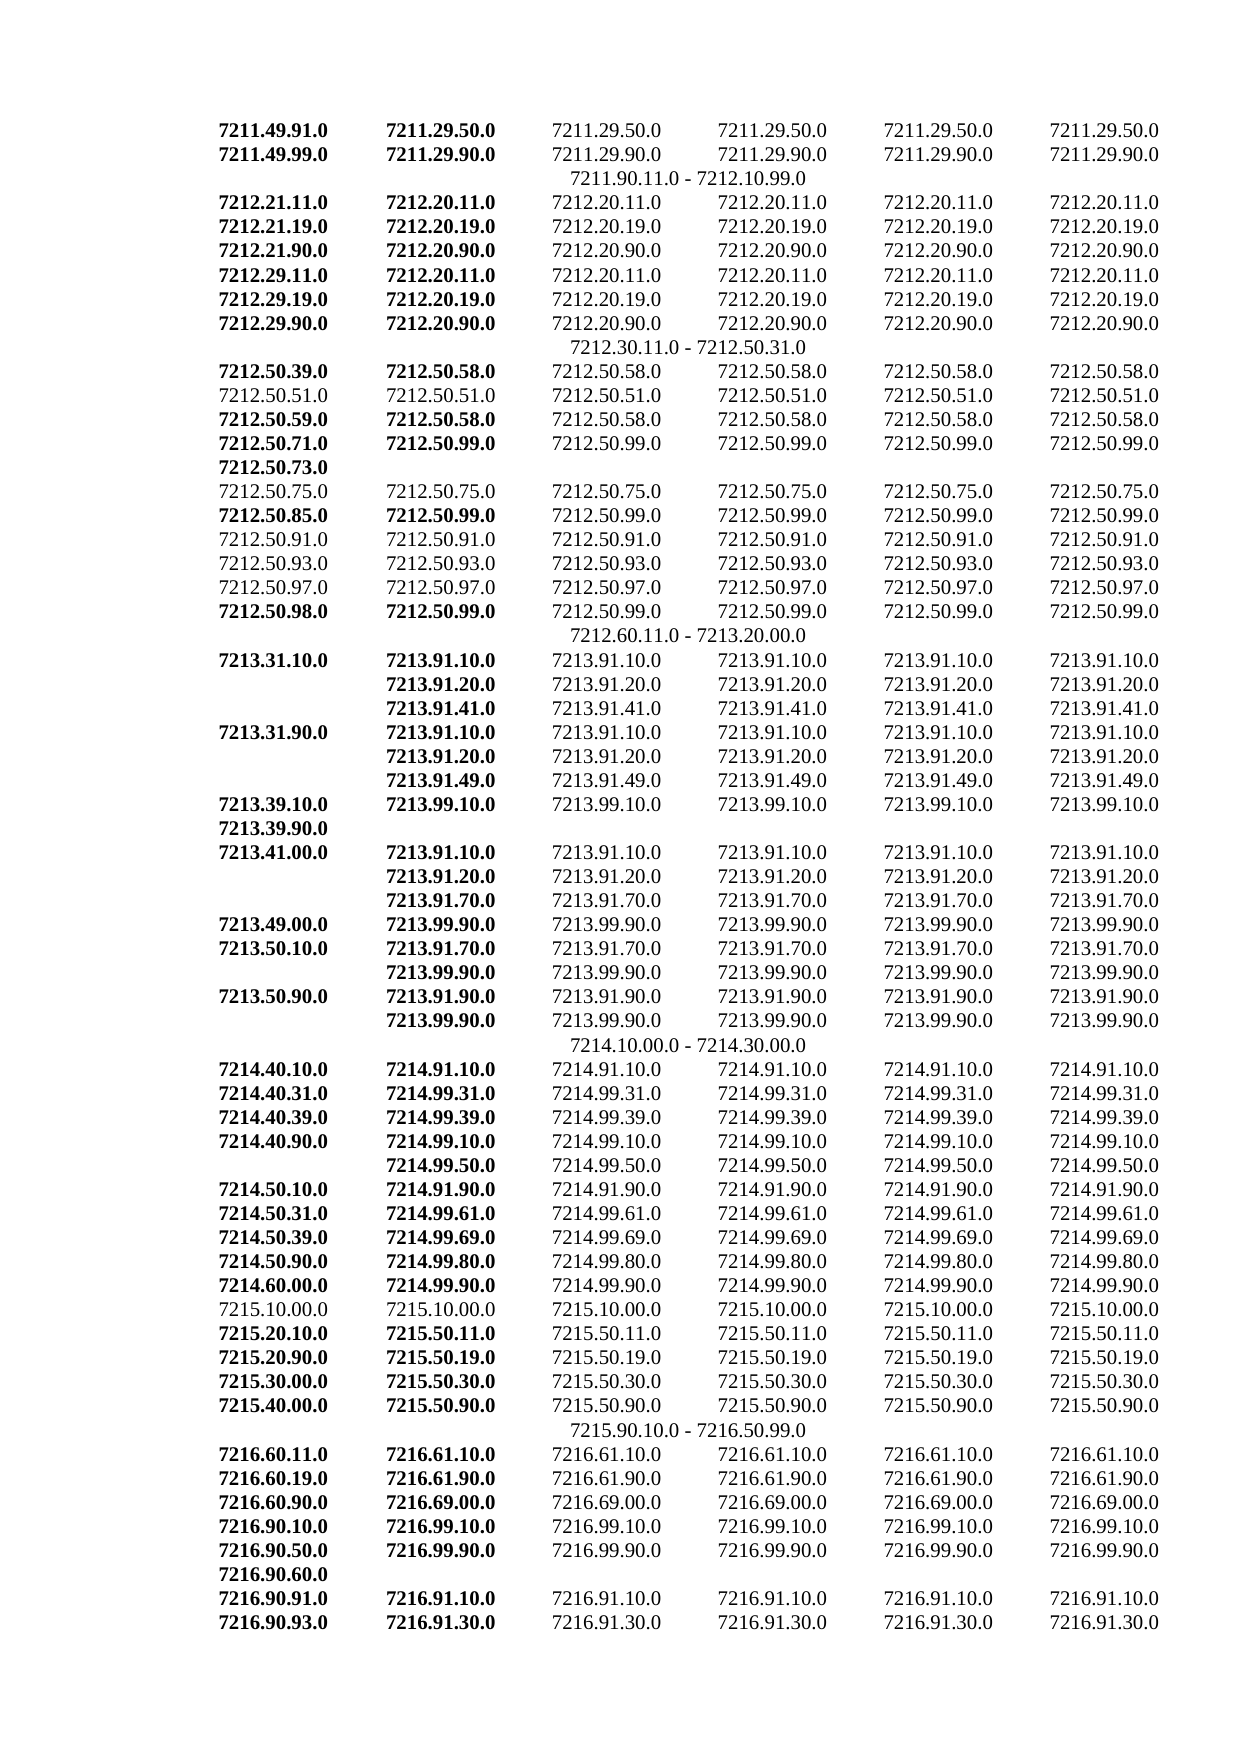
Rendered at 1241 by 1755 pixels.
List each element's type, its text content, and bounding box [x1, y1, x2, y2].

table_cell 7215.40.00.0 [189, 1394, 357, 1417]
table_cell [358, 455, 523, 479]
table_cell 7216.99.10.0 [855, 1514, 1021, 1538]
table_cell 7212.20.90.0 [1021, 311, 1187, 335]
table_cell 7212.50.91.0 [1021, 527, 1187, 551]
table_cell 7212.50.58.0 [523, 407, 689, 431]
table_cell 7213.99.90.0 [358, 960, 523, 984]
table_cell 7212.50.93.0 [358, 551, 523, 575]
table_cell 7213.99.10.0 [1021, 792, 1187, 816]
table_cell [1021, 1562, 1187, 1586]
table_cell 7212.50.99.0 [855, 599, 1021, 623]
table_cell 7213.91.49.0 [855, 768, 1021, 792]
table_cell [1021, 816, 1187, 840]
table_cell 7213.91.10.0 [1021, 648, 1187, 672]
table_cell 7214.50.10.0 [189, 1177, 357, 1201]
table_cell 7216.91.10.0 [358, 1586, 523, 1610]
table_cell 7212.20.90.0 [358, 311, 523, 335]
table_cell 7213.91.10.0 [523, 840, 689, 864]
table_cell [189, 960, 357, 984]
table_cell 7214.50.39.0 [189, 1225, 357, 1249]
table_cell 7215.50.90.0 [358, 1394, 523, 1417]
table_cell 7213.91.41.0 [689, 696, 855, 720]
table_cell 7213.91.20.0 [855, 744, 1021, 768]
table_cell 7216.69.00.0 [1021, 1490, 1187, 1514]
table_cell 7212.50.93.0 [855, 551, 1021, 575]
table_cell [189, 1153, 357, 1177]
table_cell 7212.20.11.0 [358, 263, 523, 287]
table_cell 7216.69.00.0 [689, 1490, 855, 1514]
table_cell 7212.50.91.0 [523, 527, 689, 551]
table_cell 7211.29.90.0 [523, 142, 689, 166]
table_cell 7213.91.49.0 [358, 768, 523, 792]
table_cell 7212.50.58.0 [689, 359, 855, 383]
table_cell 7213.91.70.0 [1021, 936, 1187, 960]
table_cell 7214.99.10.0 [358, 1129, 523, 1153]
table_cell 7215.50.30.0 [523, 1369, 689, 1393]
table_cell 7212.50.51.0 [358, 383, 523, 407]
table_cell [855, 816, 1021, 840]
table_cell 7211.29.90.0 [689, 142, 855, 166]
table_cell [1021, 455, 1187, 479]
table_cell 7215.50.19.0 [523, 1345, 689, 1369]
table_cell 7215.50.11.0 [855, 1321, 1021, 1345]
table_cell 7214.91.90.0 [523, 1177, 689, 1201]
table_cell 7214.99.31.0 [689, 1081, 855, 1105]
table_cell 7212.20.11.0 [523, 190, 689, 214]
table_cell 7214.99.31.0 [523, 1081, 689, 1105]
table_cell [358, 1562, 523, 1586]
table_cell 7213.91.20.0 [358, 744, 523, 768]
table_cell 7212.50.99.0 [689, 431, 855, 455]
table_cell 7213.99.90.0 [1021, 960, 1187, 984]
table_cell 7212.20.11.0 [855, 190, 1021, 214]
table_cell 7213.91.20.0 [523, 672, 689, 696]
table_cell 7216.61.90.0 [358, 1466, 523, 1490]
table_cell 7213.99.90.0 [689, 960, 855, 984]
table_cell 7212.50.99.0 [523, 503, 689, 527]
table_cell 7213.39.10.0 [189, 792, 357, 816]
table_cell 7216.61.90.0 [1021, 1466, 1187, 1490]
table_cell 7212.50.75.0 [523, 479, 689, 503]
table_cell [689, 455, 855, 479]
table_cell 7216.99.10.0 [523, 1514, 689, 1538]
table_cell 7213.99.90.0 [523, 912, 689, 936]
table_cell 7212.50.93.0 [523, 551, 689, 575]
table_cell 7212.20.90.0 [1021, 239, 1187, 262]
table_cell 7213.91.20.0 [689, 744, 855, 768]
table_cell 7215.10.00.0 [189, 1297, 357, 1321]
table_cell 7213.41.00.0 [189, 840, 357, 864]
table_cell 7211.49.99.0 [189, 142, 357, 166]
table_cell 7212.20.19.0 [523, 287, 689, 311]
table_cell 7212.50.99.0 [358, 431, 523, 455]
table_cell 7216.99.10.0 [358, 1514, 523, 1538]
table_cell 7213.99.90.0 [523, 960, 689, 984]
table_cell 7212.29.19.0 [189, 287, 357, 311]
table_cell 7212.20.11.0 [1021, 263, 1187, 287]
table_cell 7214.40.31.0 [189, 1081, 357, 1105]
table_cell 7215.50.30.0 [855, 1369, 1021, 1393]
table_cell 7213.99.10.0 [689, 792, 855, 816]
table_cell 7213.91.20.0 [358, 864, 523, 888]
table_cell 7212.20.19.0 [523, 214, 689, 238]
table_cell 7214.99.61.0 [358, 1201, 523, 1225]
table_cell 7213.39.90.0 [189, 816, 357, 840]
table_cell 7216.69.00.0 [358, 1490, 523, 1514]
table_cell 7214.99.69.0 [689, 1225, 855, 1249]
table_cell 7211.29.50.0 [689, 118, 855, 142]
table_cell 7216.61.10.0 [689, 1442, 855, 1466]
table_cell 7216.60.19.0 [189, 1466, 357, 1490]
table_cell 7213.91.10.0 [689, 840, 855, 864]
table_cell 7212.20.90.0 [358, 239, 523, 262]
table_cell 7212.50.97.0 [689, 575, 855, 599]
table_cell 7215.50.19.0 [358, 1345, 523, 1369]
table_cell 7214.99.80.0 [855, 1249, 1021, 1273]
table_cell 7213.91.10.0 [523, 720, 689, 744]
table_cell 7215.10.00.0 [855, 1297, 1021, 1321]
table_cell 7213.91.10.0 [855, 720, 1021, 744]
table_cell 7213.99.90.0 [855, 912, 1021, 936]
table_cell 7216.60.11.0 [189, 1442, 357, 1466]
table_cell 7215.50.11.0 [1021, 1321, 1187, 1345]
table_cell 7216.91.10.0 [855, 1586, 1021, 1610]
table_cell 7214.91.10.0 [855, 1057, 1021, 1081]
table_cell 7212.50.97.0 [189, 575, 357, 599]
table_cell 7212.50.39.0 [189, 359, 357, 383]
table_cell 7212.20.19.0 [855, 287, 1021, 311]
table_cell 7214.91.10.0 [523, 1057, 689, 1081]
table_cell 7212.50.58.0 [1021, 407, 1187, 431]
table_cell 7214.99.10.0 [523, 1129, 689, 1153]
table_cell 7212.50.97.0 [855, 575, 1021, 599]
table_cell 7212.50.97.0 [523, 575, 689, 599]
table_cell 7213.91.49.0 [689, 768, 855, 792]
table_cell 7213.99.10.0 [855, 792, 1021, 816]
table_cell 7216.91.10.0 [689, 1586, 855, 1610]
table_cell 7212.50.99.0 [1021, 431, 1187, 455]
table_cell 7214.99.50.0 [1021, 1153, 1187, 1177]
table_cell [189, 888, 357, 912]
table_cell 7212.50.97.0 [1021, 575, 1187, 599]
table_cell 7213.91.10.0 [855, 840, 1021, 864]
table_cell 7213.91.10.0 [358, 720, 523, 744]
table_cell 7212.50.51.0 [855, 383, 1021, 407]
table_cell 7214.50.31.0 [189, 1201, 357, 1225]
table_cell 7212.30.11.0 - 7212.50.31.0 [189, 335, 1187, 359]
table_cell 7216.90.60.0 [189, 1562, 357, 1586]
table_cell 7211.29.50.0 [358, 118, 523, 142]
table_cell 7211.29.50.0 [855, 118, 1021, 142]
table_cell 7214.99.50.0 [689, 1153, 855, 1177]
table_cell 7212.50.99.0 [855, 431, 1021, 455]
table_cell 7215.50.19.0 [855, 1345, 1021, 1369]
table_cell 7212.21.19.0 [189, 214, 357, 238]
table_cell 7212.50.99.0 [1021, 503, 1187, 527]
table_cell [523, 455, 689, 479]
table_cell 7213.91.10.0 [689, 648, 855, 672]
table_cell 7214.91.90.0 [1021, 1177, 1187, 1201]
table_cell 7214.99.39.0 [1021, 1105, 1187, 1129]
table_cell 7213.49.00.0 [189, 912, 357, 936]
table_cell 7212.50.99.0 [855, 503, 1021, 527]
table_cell 7212.20.11.0 [689, 263, 855, 287]
table_cell 7212.60.11.0 - 7213.20.00.0 [189, 624, 1187, 647]
table_cell 7212.50.99.0 [689, 599, 855, 623]
table_cell 7212.50.51.0 [523, 383, 689, 407]
table_cell [189, 864, 357, 888]
table_cell 7214.99.80.0 [1021, 1249, 1187, 1273]
table_cell 7212.20.19.0 [358, 214, 523, 238]
table_cell 7212.50.99.0 [358, 503, 523, 527]
table_cell 7214.99.80.0 [523, 1249, 689, 1273]
table_cell 7213.91.20.0 [855, 864, 1021, 888]
table_cell 7214.99.10.0 [855, 1129, 1021, 1153]
table_cell 7212.50.51.0 [689, 383, 855, 407]
table_cell 7216.91.30.0 [689, 1610, 855, 1634]
table_cell 7212.50.91.0 [189, 527, 357, 551]
table_cell 7214.40.90.0 [189, 1129, 357, 1153]
table_cell 7214.50.90.0 [189, 1249, 357, 1273]
table_cell 7215.50.90.0 [689, 1394, 855, 1417]
table_cell 7215.50.11.0 [523, 1321, 689, 1345]
table_cell 7214.99.50.0 [523, 1153, 689, 1177]
table_cell 7213.91.10.0 [1021, 840, 1187, 864]
table_cell [689, 816, 855, 840]
table_cell 7213.91.49.0 [1021, 768, 1187, 792]
table_cell 7212.50.93.0 [189, 551, 357, 575]
table_cell 7211.29.90.0 [358, 142, 523, 166]
table_cell 7212.50.98.0 [189, 599, 357, 623]
table_cell 7216.99.10.0 [689, 1514, 855, 1538]
table_cell [855, 455, 1021, 479]
table_cell 7212.50.58.0 [855, 359, 1021, 383]
table_cell 7212.20.19.0 [1021, 287, 1187, 311]
table_cell 7215.50.90.0 [855, 1394, 1021, 1417]
table_cell 7212.20.90.0 [523, 311, 689, 335]
table_cell 7213.91.20.0 [523, 864, 689, 888]
table_cell 7212.50.58.0 [689, 407, 855, 431]
table_cell 7211.29.90.0 [1021, 142, 1187, 166]
table_cell 7216.61.90.0 [523, 1466, 689, 1490]
table_cell 7214.99.31.0 [855, 1081, 1021, 1105]
table_cell 7214.99.61.0 [1021, 1201, 1187, 1225]
table_cell 7213.91.20.0 [855, 672, 1021, 696]
table_cell 7214.99.90.0 [523, 1273, 689, 1297]
table_cell 7212.20.19.0 [1021, 214, 1187, 238]
table_cell 7213.99.90.0 [1021, 1009, 1187, 1032]
table_cell 7216.91.30.0 [1021, 1610, 1187, 1634]
table_cell 7213.99.90.0 [358, 912, 523, 936]
table_cell 7212.50.99.0 [523, 599, 689, 623]
table_cell [689, 1562, 855, 1586]
table_cell 7213.99.90.0 [855, 960, 1021, 984]
table_cell 7212.50.93.0 [1021, 551, 1187, 575]
table_cell 7212.21.11.0 [189, 190, 357, 214]
table_cell 7211.29.50.0 [1021, 118, 1187, 142]
table_cell 7213.91.49.0 [523, 768, 689, 792]
table_cell 7212.50.93.0 [689, 551, 855, 575]
table_cell 7212.50.73.0 [189, 455, 357, 479]
table_cell 7213.91.10.0 [358, 840, 523, 864]
table_cell 7213.91.70.0 [855, 888, 1021, 912]
table_cell 7213.91.10.0 [358, 648, 523, 672]
table_cell [523, 816, 689, 840]
table_cell 7216.91.30.0 [855, 1610, 1021, 1634]
table_cell 7213.91.20.0 [1021, 744, 1187, 768]
table_cell 7212.20.90.0 [855, 311, 1021, 335]
table_cell 7216.99.10.0 [1021, 1514, 1187, 1538]
table_cell 7214.99.50.0 [358, 1153, 523, 1177]
table_cell 7212.20.90.0 [523, 239, 689, 262]
table_cell 7213.31.90.0 [189, 720, 357, 744]
table_cell 7216.99.90.0 [523, 1538, 689, 1562]
table_cell 7216.91.30.0 [358, 1610, 523, 1634]
table_cell 7213.91.90.0 [855, 984, 1021, 1008]
table_cell 7212.29.90.0 [189, 311, 357, 335]
table_cell 7214.91.90.0 [358, 1177, 523, 1201]
table_cell 7214.99.90.0 [855, 1273, 1021, 1297]
table_cell 7212.20.11.0 [855, 263, 1021, 287]
table_cell 7214.99.90.0 [358, 1273, 523, 1297]
table_cell 7214.99.61.0 [523, 1201, 689, 1225]
table_cell 7215.50.19.0 [1021, 1345, 1187, 1369]
table_cell 7215.30.00.0 [189, 1369, 357, 1393]
table_cell 7212.50.91.0 [689, 527, 855, 551]
table_cell 7213.91.41.0 [358, 696, 523, 720]
table_cell 7213.99.90.0 [523, 1009, 689, 1032]
table_cell 7212.50.51.0 [189, 383, 357, 407]
table_cell 7213.50.90.0 [189, 984, 357, 1008]
table_cell 7216.61.10.0 [1021, 1442, 1187, 1466]
table_cell 7215.50.30.0 [689, 1369, 855, 1393]
table_cell 7213.91.70.0 [358, 888, 523, 912]
table_cell 7212.50.99.0 [523, 431, 689, 455]
table_cell 7212.20.11.0 [358, 190, 523, 214]
table_cell 7216.99.90.0 [855, 1538, 1021, 1562]
table_cell 7214.99.69.0 [855, 1225, 1021, 1249]
table_cell 7216.99.90.0 [1021, 1538, 1187, 1562]
table_cell 7214.99.50.0 [855, 1153, 1021, 1177]
table_cell 7212.50.71.0 [189, 431, 357, 455]
table_cell 7216.61.10.0 [358, 1442, 523, 1466]
table_cell 7213.91.90.0 [1021, 984, 1187, 1008]
table_cell 7213.91.20.0 [689, 864, 855, 888]
table_cell 7213.91.41.0 [855, 696, 1021, 720]
table_cell 7212.50.58.0 [358, 407, 523, 431]
table_cell 7216.91.30.0 [523, 1610, 689, 1634]
table_cell 7215.50.90.0 [1021, 1394, 1187, 1417]
table_cell 7216.61.10.0 [855, 1442, 1021, 1466]
table_cell 7212.50.59.0 [189, 407, 357, 431]
table_cell 7214.99.31.0 [1021, 1081, 1187, 1105]
table_cell 7214.99.69.0 [358, 1225, 523, 1249]
table_cell 7214.10.00.0 - 7214.30.00.0 [189, 1033, 1187, 1057]
table_cell 7214.91.90.0 [689, 1177, 855, 1201]
table_cell 7213.91.41.0 [1021, 696, 1187, 720]
table_cell 7216.90.10.0 [189, 1514, 357, 1538]
table_cell 7213.91.70.0 [523, 888, 689, 912]
table_cell 7212.50.58.0 [855, 407, 1021, 431]
table_cell 7212.50.58.0 [523, 359, 689, 383]
table_cell 7212.50.99.0 [1021, 599, 1187, 623]
table_cell 7213.91.20.0 [689, 672, 855, 696]
table_cell 7215.50.11.0 [689, 1321, 855, 1345]
table_cell 7212.50.75.0 [358, 479, 523, 503]
table_cell 7214.99.10.0 [1021, 1129, 1187, 1153]
table_cell 7215.50.11.0 [358, 1321, 523, 1345]
table_cell 7214.40.39.0 [189, 1105, 357, 1129]
table_cell 7216.90.50.0 [189, 1538, 357, 1562]
table_cell 7214.99.61.0 [855, 1201, 1021, 1225]
table_cell 7214.99.39.0 [689, 1105, 855, 1129]
table_cell 7212.29.11.0 [189, 263, 357, 287]
table_cell 7215.10.00.0 [1021, 1297, 1187, 1321]
table_cell 7213.91.41.0 [523, 696, 689, 720]
table_cell 7211.29.50.0 [523, 118, 689, 142]
table_cell 7216.91.10.0 [523, 1586, 689, 1610]
table_cell 7216.61.90.0 [855, 1466, 1021, 1490]
table_cell 7212.50.91.0 [358, 527, 523, 551]
table_cell 7212.50.75.0 [689, 479, 855, 503]
table_cell 7212.20.19.0 [689, 214, 855, 238]
table_cell 7215.50.19.0 [689, 1345, 855, 1369]
table_cell 7215.20.90.0 [189, 1345, 357, 1369]
table_cell 7214.99.39.0 [855, 1105, 1021, 1129]
table_cell 7214.99.90.0 [1021, 1273, 1187, 1297]
table_cell 7213.91.90.0 [523, 984, 689, 1008]
table_cell 7212.21.90.0 [189, 239, 357, 262]
table_cell 7212.50.75.0 [1021, 479, 1187, 503]
table_cell 7216.90.91.0 [189, 1586, 357, 1610]
table_cell 7213.91.70.0 [1021, 888, 1187, 912]
table_cell [189, 672, 357, 696]
table_cell 7214.99.10.0 [689, 1129, 855, 1153]
table_cell 7212.50.97.0 [358, 575, 523, 599]
table_cell 7213.99.10.0 [523, 792, 689, 816]
table_cell 7211.90.11.0 - 7212.10.99.0 [189, 166, 1187, 190]
table_cell 7213.91.90.0 [358, 984, 523, 1008]
table_cell 7213.91.20.0 [358, 672, 523, 696]
table_cell 7213.91.70.0 [689, 936, 855, 960]
table_cell 7212.50.91.0 [855, 527, 1021, 551]
table_cell 7213.91.70.0 [855, 936, 1021, 960]
table_cell 7213.99.90.0 [689, 912, 855, 936]
table_cell 7213.91.10.0 [523, 648, 689, 672]
table_cell 7216.61.90.0 [689, 1466, 855, 1490]
table_cell 7214.99.31.0 [358, 1081, 523, 1105]
table_cell 7212.20.90.0 [855, 239, 1021, 262]
table_cell 7214.99.80.0 [689, 1249, 855, 1273]
table_cell 7215.20.10.0 [189, 1321, 357, 1345]
table_cell 7212.20.90.0 [689, 311, 855, 335]
table_cell 7214.99.69.0 [523, 1225, 689, 1249]
table_cell 7214.91.90.0 [855, 1177, 1021, 1201]
table_cell 7212.20.90.0 [689, 239, 855, 262]
table_cell 7212.20.19.0 [358, 287, 523, 311]
table_cell [189, 696, 357, 720]
table_cell 7212.20.11.0 [689, 190, 855, 214]
table_cell 7212.50.75.0 [855, 479, 1021, 503]
table_cell 7216.60.90.0 [189, 1490, 357, 1514]
table_cell 7213.91.10.0 [855, 648, 1021, 672]
table_cell 7214.99.80.0 [358, 1249, 523, 1273]
table_cell 7215.50.90.0 [523, 1394, 689, 1417]
table_cell 7213.91.70.0 [523, 936, 689, 960]
table_cell 7214.91.10.0 [1021, 1057, 1187, 1081]
table_cell 7212.50.58.0 [358, 359, 523, 383]
table_cell 7212.50.75.0 [189, 479, 357, 503]
table_cell 7216.90.93.0 [189, 1610, 357, 1634]
table_cell 7216.69.00.0 [855, 1490, 1021, 1514]
table_cell [358, 816, 523, 840]
table_cell 7215.10.00.0 [689, 1297, 855, 1321]
table_cell [189, 1009, 357, 1032]
table_cell 7212.20.19.0 [689, 287, 855, 311]
table_cell 7216.61.10.0 [523, 1442, 689, 1466]
table_cell 7213.99.90.0 [358, 1009, 523, 1032]
table_cell [189, 744, 357, 768]
table_cell 7213.91.70.0 [358, 936, 523, 960]
table_cell 7212.50.99.0 [358, 599, 523, 623]
table_cell 7216.99.90.0 [358, 1538, 523, 1562]
table_cell 7212.20.11.0 [1021, 190, 1187, 214]
table_cell 7215.50.30.0 [1021, 1369, 1187, 1393]
table_cell 7213.91.70.0 [689, 888, 855, 912]
table_cell 7212.50.51.0 [1021, 383, 1187, 407]
table_cell 7214.60.00.0 [189, 1273, 357, 1297]
table_cell 7216.69.00.0 [523, 1490, 689, 1514]
table_cell 7212.20.19.0 [855, 214, 1021, 238]
table_cell 7213.91.10.0 [1021, 720, 1187, 744]
table_cell 7213.99.90.0 [689, 1009, 855, 1032]
table_cell 7216.91.10.0 [1021, 1586, 1187, 1610]
table_cell 7213.99.10.0 [358, 792, 523, 816]
table_cell 7213.91.10.0 [689, 720, 855, 744]
table_cell [523, 1562, 689, 1586]
table_cell 7213.99.90.0 [1021, 912, 1187, 936]
table_cell 7214.91.10.0 [358, 1057, 523, 1081]
table_cell 7214.99.61.0 [689, 1201, 855, 1225]
table_cell 7216.99.90.0 [689, 1538, 855, 1562]
table_cell 7211.49.91.0 [189, 118, 357, 142]
table_cell [189, 768, 357, 792]
table_cell 7212.50.99.0 [689, 503, 855, 527]
table_cell 7211.29.90.0 [855, 142, 1021, 166]
table_cell 7213.50.10.0 [189, 936, 357, 960]
table_cell 7213.91.90.0 [689, 984, 855, 1008]
table_cell 7214.40.10.0 [189, 1057, 357, 1081]
table_cell [855, 1562, 1021, 1586]
table_cell 7212.20.11.0 [523, 263, 689, 287]
table_cell 7212.50.58.0 [1021, 359, 1187, 383]
table_cell 7215.10.00.0 [523, 1297, 689, 1321]
table_cell 7215.90.10.0 - 7216.50.99.0 [189, 1418, 1187, 1442]
table_cell 7214.91.10.0 [689, 1057, 855, 1081]
table_cell 7213.91.20.0 [1021, 864, 1187, 888]
table_cell 7214.99.39.0 [523, 1105, 689, 1129]
table_cell 7213.99.90.0 [855, 1009, 1021, 1032]
table_cell 7214.99.39.0 [358, 1105, 523, 1129]
table_cell 7212.50.85.0 [189, 503, 357, 527]
table_cell 7215.10.00.0 [358, 1297, 523, 1321]
table_cell 7214.99.69.0 [1021, 1225, 1187, 1249]
table_cell 7214.99.90.0 [689, 1273, 855, 1297]
table_cell 7213.91.20.0 [523, 744, 689, 768]
table_cell 7215.50.30.0 [358, 1369, 523, 1393]
table_cell 7213.91.20.0 [1021, 672, 1187, 696]
table_cell 7213.31.10.0 [189, 648, 357, 672]
